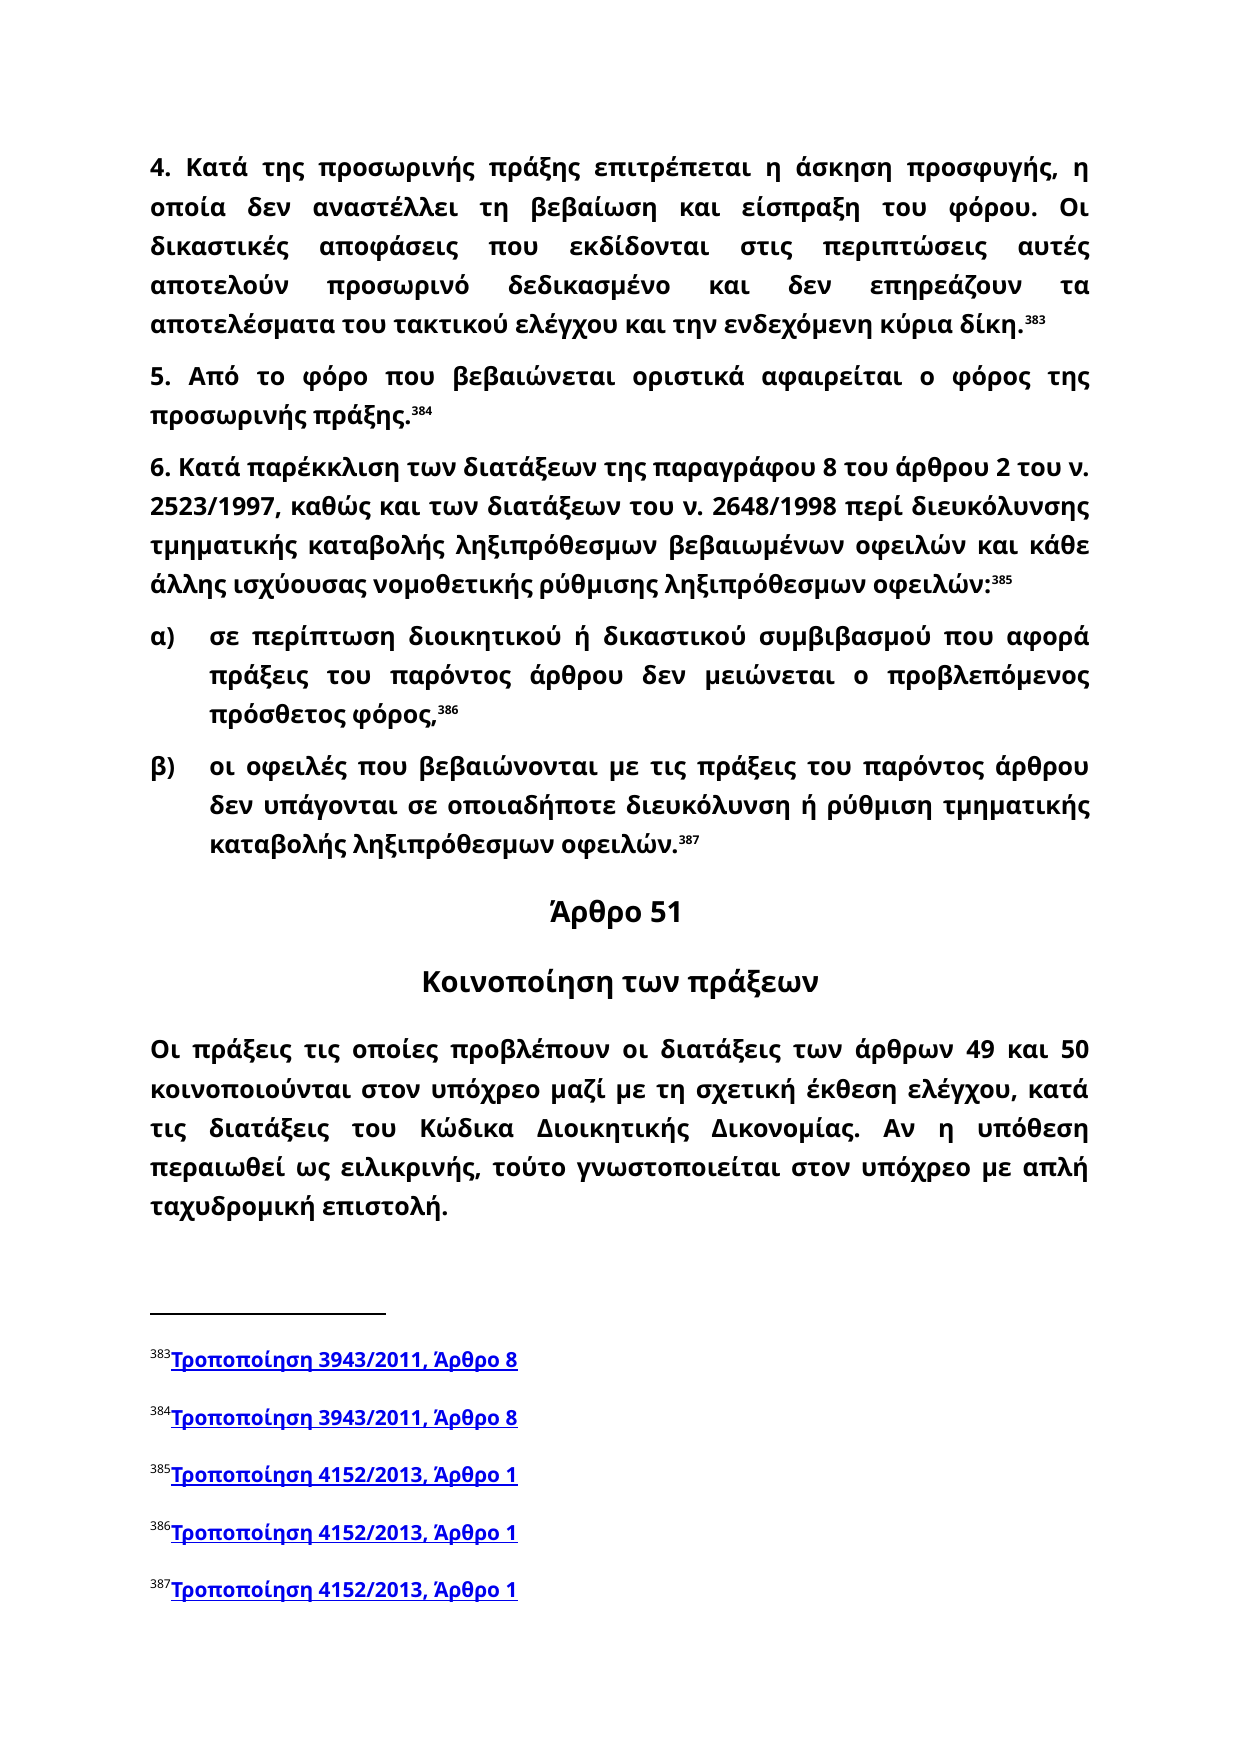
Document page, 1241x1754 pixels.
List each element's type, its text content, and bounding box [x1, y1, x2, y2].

subtitle Κοινοποίηση των πράξεων [150, 961, 1090, 1001]
list α) σε περίπτωση διοικητικού ή δικαστικού συμβιβασμού που αφορά πράξεις του παρόντος άρθρου δεν μειώνεται ο προβλεπόμενος πρόσθετος φόρος, [150, 618, 1090, 731]
text 5. Από το φόρο που βεβαιώνεται οριστικά αφαιρείται ο φόρος της προσωρινής πράξης. [150, 358, 1090, 432]
text Τροποποίηση 4152/2013, Άρθρο 1 [150, 1518, 1090, 1546]
text 4. Κατά της προσωρινής πράξης επιτρέπεται η άσκηση προσφυγής, η οποία δεν αναστέλλει τη βεβαίωση και είσπραξη του φόρου. Οι δικαστικές αποφάσεις που εκδίδονται στις περιπτώσεις αυτές αποτελούν προσωρινό δεδικασμένο και δεν επηρεάζουν τα αποτελέσματα του τακτικού ελέγχου και την ενδεχόμενη κύρια δίκη. [150, 150, 1090, 341]
list β) οι οφειλές που βεβαιώνονται με τις πράξεις του παρόντος άρθρου δεν υπάγονται σε οποιαδήποτε διευκόλυνση ή ρύθμιση τμηματικής καταβολής ληξιπρόθεσμων οφειλών. [150, 748, 1090, 861]
text Τροποποίηση 3943/2011, Άρθρο 8 [150, 1403, 1090, 1431]
text Τροποποίηση 4152/2013, Άρθρο 1 [150, 1460, 1090, 1489]
text 6. Κατά παρέκκλιση των διατάξεων της παραγράφου 8 του άρθρου 2 του ν. 2523/1997, καθώς και των διατάξεων του ν. 2648/1998 περί διευκόλυνσης τμηματικής καταβολής ληξιπρόθεσμων βεβαιωμένων οφειλών και κάθε άλλης ισχύουσας νομοθετικής ρύθμισης ληξιπρόθεσμων οφειλών: [150, 449, 1090, 601]
text Τροποποίηση 3943/2011, Άρθρο 8 [150, 1345, 1090, 1373]
subtitle Άρθρο 51 [150, 891, 1090, 931]
text Τροποποίηση 4152/2013, Άρθρο 1 [150, 1576, 1090, 1604]
text Οι πράξεις τις οποίες προβλέπουν οι διατάξεις των άρθρων 49 και 50 κοινοποιούνται στον υπόχρεο μαζί με τη σχετική έκθεση ελέγχου, κατά τις διατάξεις του Κώδικα Διοικητικής Δικονομίας. Αν η υπόθεση περαιωθεί ως ειλικρινής, τούτο γνωστοποιείται στον υπόχρεο με απλή ταχυδρομική επιστολή. [150, 1032, 1090, 1223]
